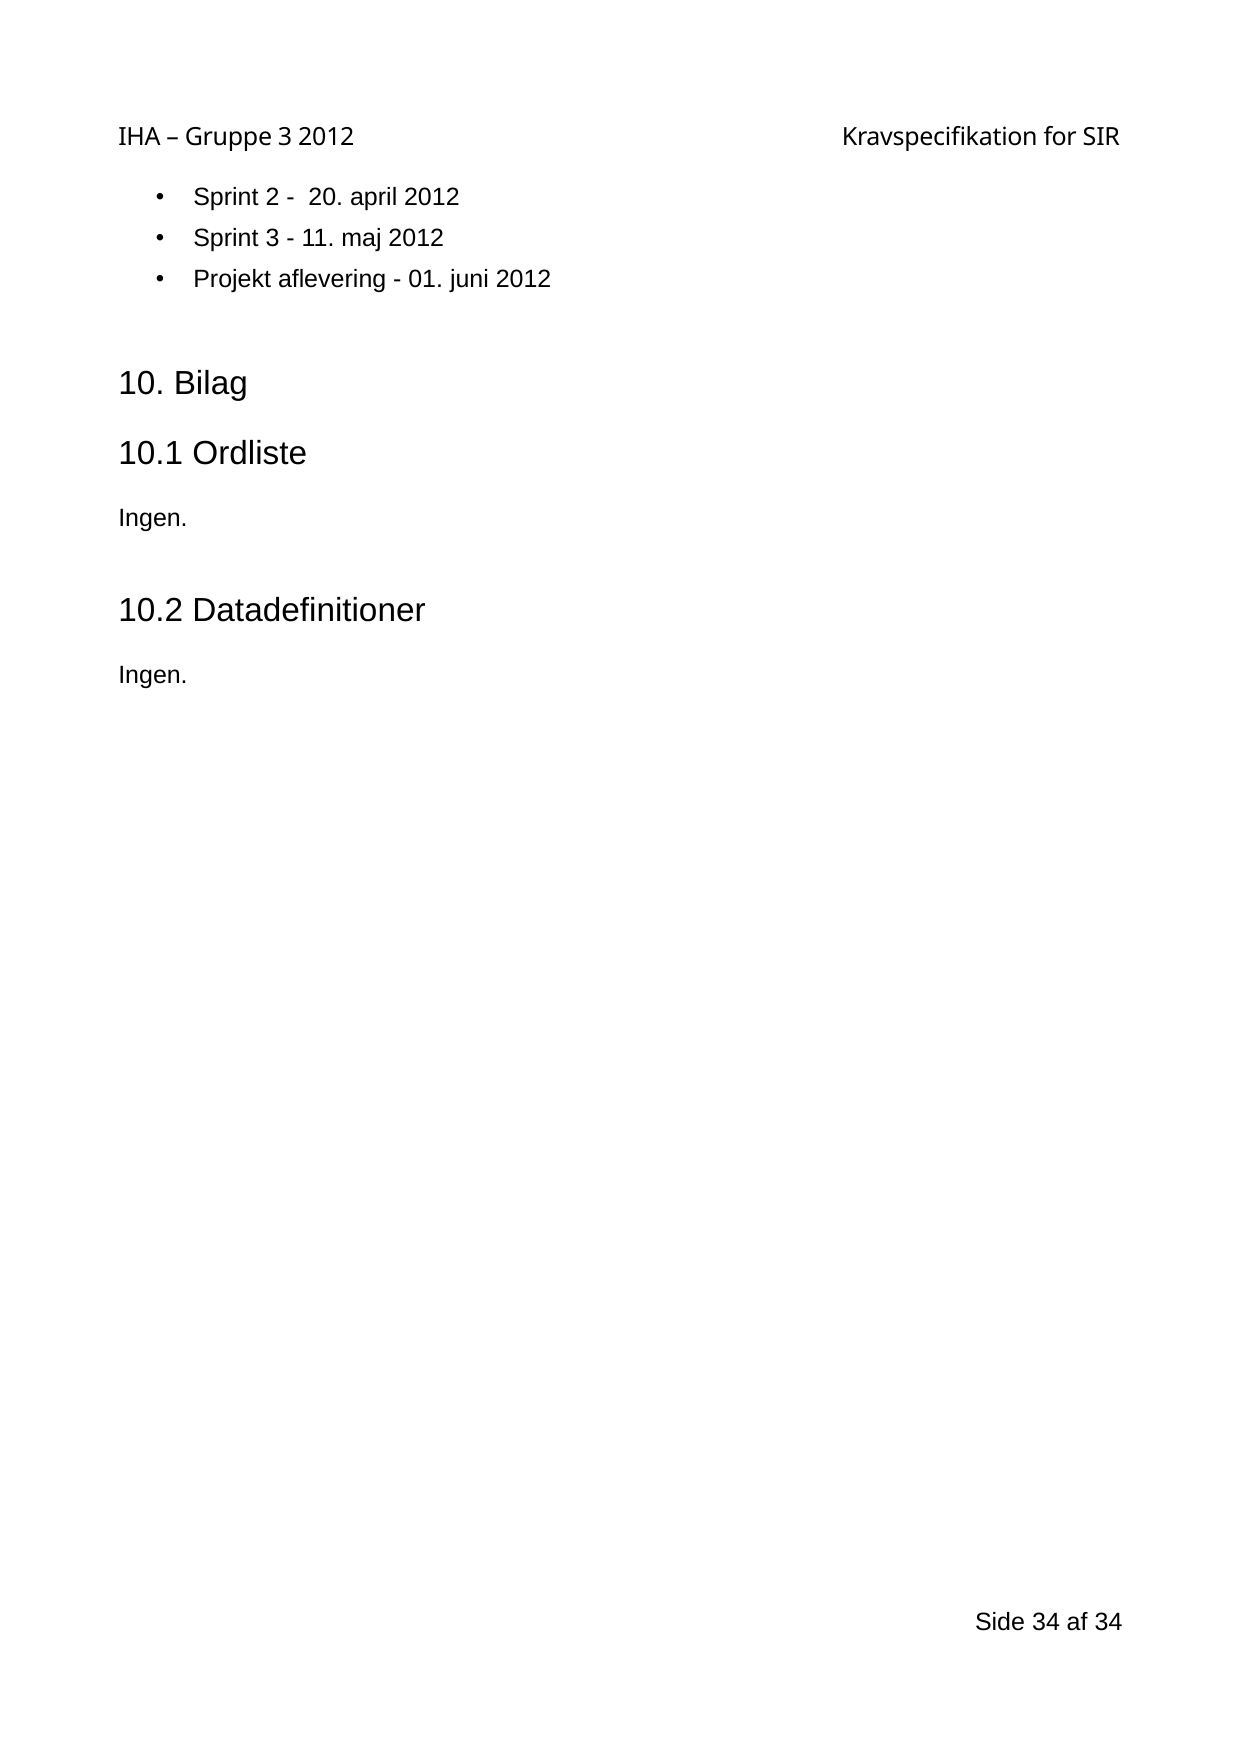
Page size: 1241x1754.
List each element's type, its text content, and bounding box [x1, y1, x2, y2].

text 10. Bilag [118, 363, 1122, 402]
text 10.1 Ordliste [118, 433, 1122, 472]
text 10.2 Datadefinitioner [118, 590, 1122, 628]
text Ingen. [118, 503, 1122, 532]
text Ingen. [118, 660, 1122, 688]
list Projekt aflevering - 01. juni 2012 [156, 264, 1122, 293]
list Sprint 2 - 20. april 2012 [156, 182, 1122, 211]
list Sprint 3 - 11. maj 2012 [156, 223, 1122, 252]
